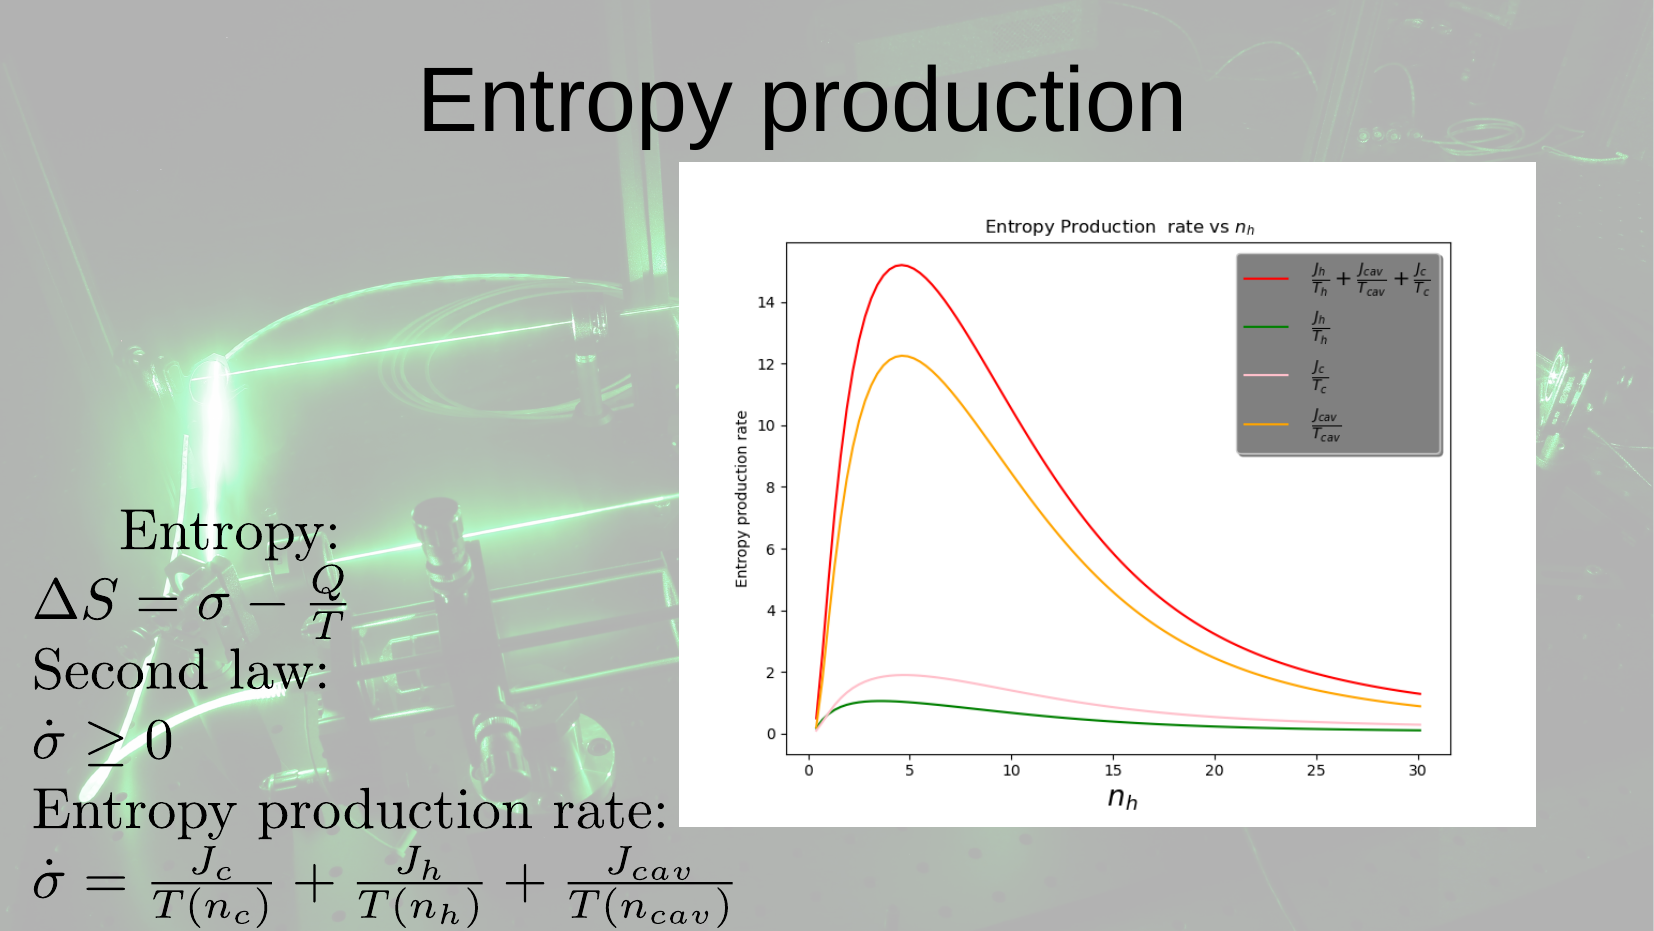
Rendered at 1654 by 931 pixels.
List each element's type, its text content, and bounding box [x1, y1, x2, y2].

title Entropy production [59, 21, 1548, 178]
picture [29, 162, 1536, 931]
